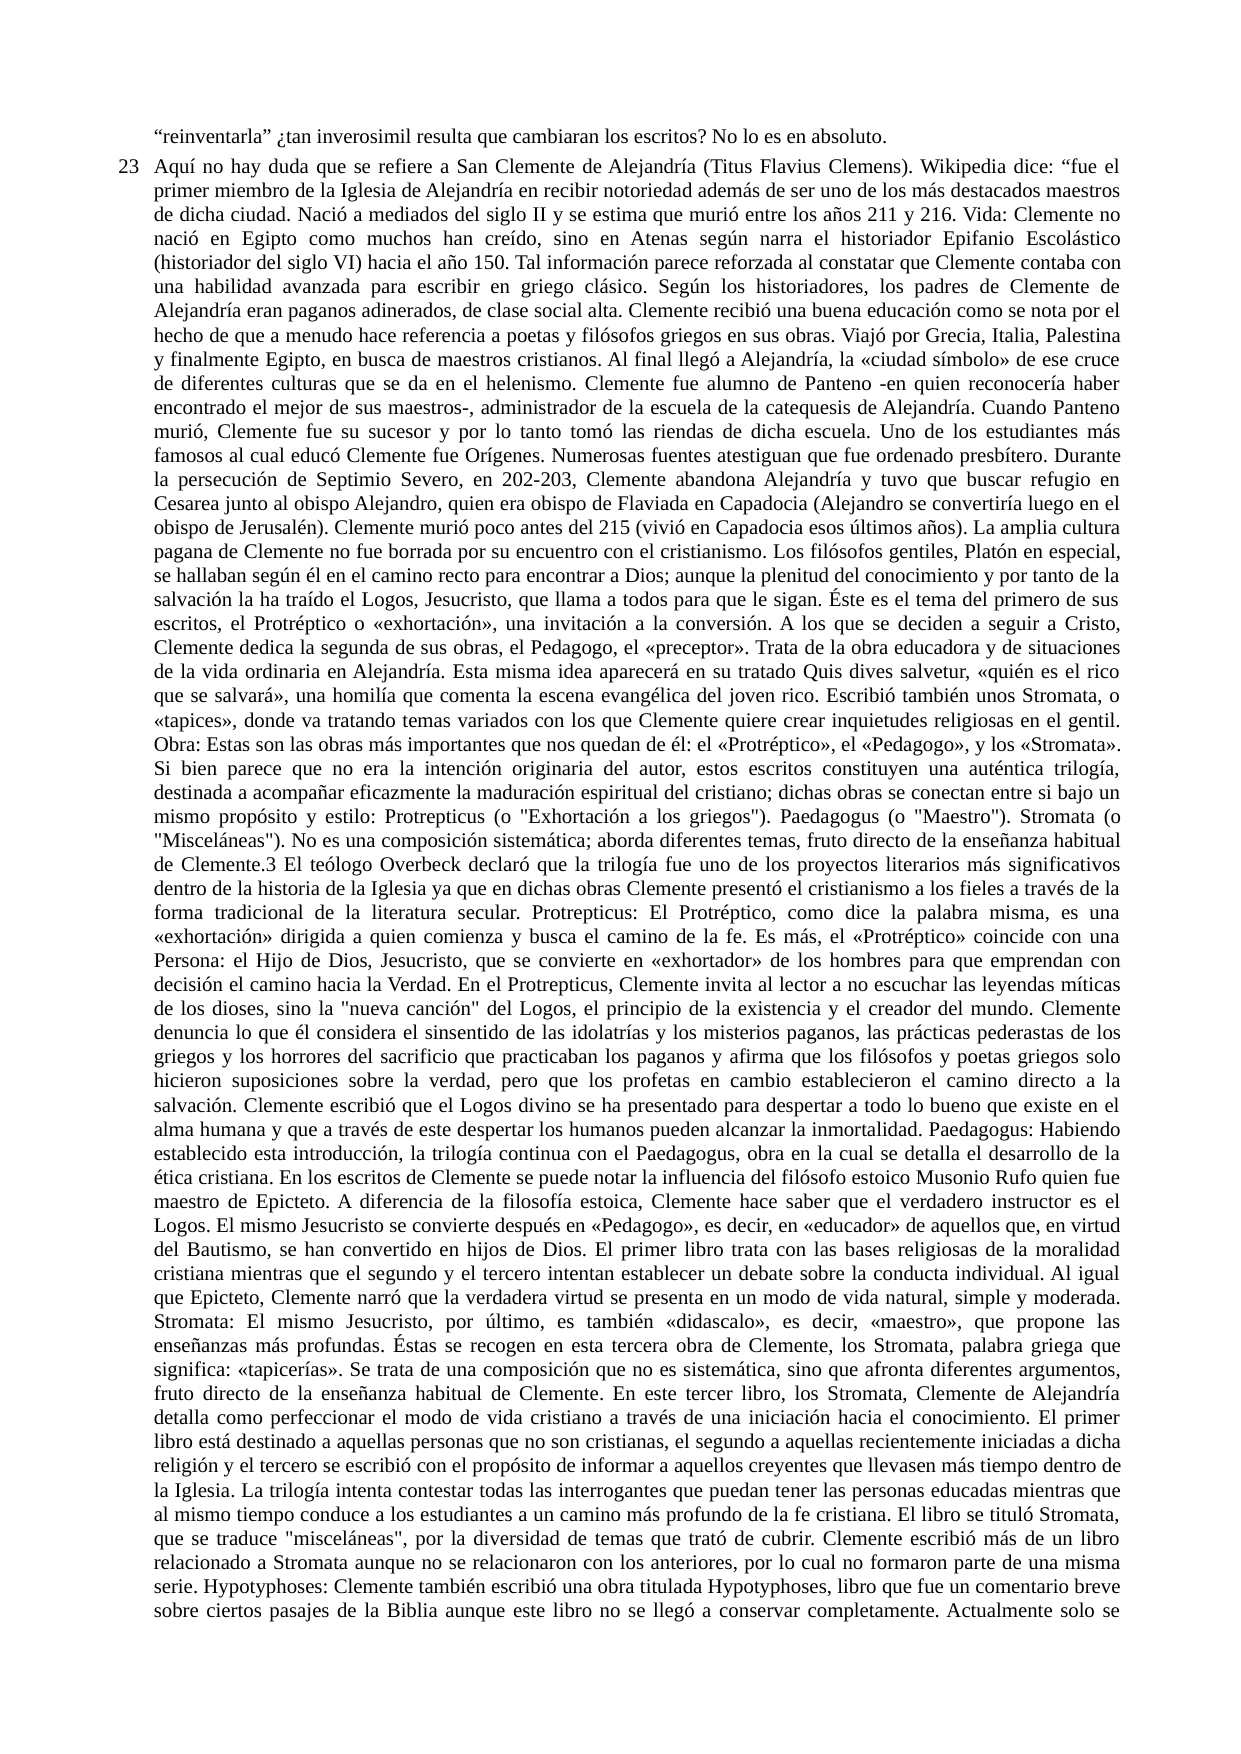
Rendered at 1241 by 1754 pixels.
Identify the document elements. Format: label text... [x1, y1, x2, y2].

text Aquí no hay duda que se refiere a San Clemente de Alejandría (Titus Flavius Clemens). Wikipedia dice: “fue el primer miembro de la Iglesia de Alejandría en recibir notoriedad además de ser uno de los más destacados maestros de dicha ciudad. Nació a mediados del siglo II y se estima que murió entre los años 211 y 216. Vida: Clemente no nació en Egipto como muchos han creído, sino en Atenas según narra el historiador Epifanio Escolástico (historiador del siglo VI) hacia el año 150. Tal información parece reforzada al constatar que Clemente contaba con una habilidad avanzada para escribir en griego clásico. Según los historiadores, los padres de Clemente de Alejandría eran paganos adinerados, de clase social alta. Clemente recibió una buena educación como se nota por el hecho de que a menudo hace referencia a poetas y filósofos griegos en sus obras. Viajó por Grecia, Italia, Palestina y finalmente Egipto, en busca de maestros cristianos. Al final llegó a Alejandría, la «ciudad símbolo» de ese cruce de diferentes culturas que se da en el helenismo. Clemente fue alumno de Panteno -en quien reconocería haber encontrado el mejor de sus maestros-, administrador de la escuela de la catequesis de Alejandría. Cuando Panteno murió, Clemente fue su sucesor y por lo tanto tomó las riendas de dicha escuela. Uno de los estudiantes más famosos al cual educó Clemente fue Orígenes. Numerosas fuentes atestiguan que fue ordenado presbítero. Durante la persecución de Septimio Severo, en 202-203, Clemente abandona Alejandría y tuvo que buscar refugio en Cesarea junto al obispo Alejandro, quien era obispo de Flaviada en Capadocia (Alejandro se convertiría luego en el obispo de Jerusalén). Clemente murió poco antes del 215 (vivió en Capadocia esos últimos años). La amplia cultura pagana de Clemente no fue borrada por su encuentro con el cristianismo. Los filósofos gentiles, Platón en especial, se hallaban según él en el camino recto para encontrar a Dios; aunque la plenitud del conocimiento y por tanto de la salvación la ha traído el Logos, Jesucristo, que llama a todos para que le sigan. Éste es el tema del primero de sus escritos, el Protréptico o «exhortación», una invitación a la conversión. A los que se deciden a seguir a Cristo, Clemente dedica la segunda de sus obras, el Pedagogo, el «preceptor». Trata de la obra educadora y de situaciones de la vida ordinaria en Alejandría. Esta misma idea aparecerá en su tratado Quis dives salvetur, «quién es el rico que se salvará», una homilía que comenta la escena evangélica del joven rico. Escribió también unos Stromata, o «tapices», donde va tratando temas variados con los que Clemente quiere crear inquietudes religiosas en el gentil. Obra: Estas son las obras más importantes que nos quedan de él: el «Protréptico», el «Pedagogo», y los «Stromata». Si bien parece que no era la intención originaria del autor, estos escritos constituyen una auténtica trilogía, destinada a acompañar eficazmente la maduración espiritual del cristiano; dichas obras se conectan entre si bajo un mismo propósito y estilo: Protrepticus (o "Exhortación a los griegos"). Paedagogus (o "Maestro"). Stromata (o "Misceláneas"). No es una composición sistemática; aborda diferentes temas, fruto directo de la enseñanza habitual de Clemente.3 El teólogo Overbeck declaró que la trilogía fue uno de los proyectos literarios más significativos dentro de la historia de la Iglesia ya que en dichas obras Clemente presentó el cristianismo a los fieles a través de la forma tradicional de la literatura secular. Protrepticus: El Protréptico, como dice la palabra misma, es una «exhortación» dirigida a quien comienza y busca el camino de la fe. Es más, el «Protréptico» coincide con una Persona: el Hijo de Dios, Jesucristo, que se convierte en «exhortador» de los hombres para que emprendan con decisión el camino hacia la Verdad. En el Protrepticus, Clemente invita al lector a no escuchar las leyendas míticas de los dioses, sino la "nueva canción" del Logos, el principio de la existencia y el creador del mundo. Clemente denuncia lo que él considera el sinsentido de las idolatrías y los misterios paganos, las prácticas pederastas de los griegos y los horrores del sacrificio que practicaban los paganos y afirma que los filósofos y poetas griegos solo hicieron suposiciones sobre la verdad, pero que los profetas en cambio establecieron el camino directo a la salvación. Clemente escribió que el Logos divino se ha presentado para despertar a todo lo bueno que existe en el alma humana y que a través de este despertar los humanos pueden alcanzar la inmortalidad. Paedagogus: Habiendo establecido esta introducción, la trilogía continua con el Paedagogus, obra en la cual se detalla el desarrollo de la ética cristiana. En los escritos de Clemente se puede notar la influencia del filósofo estoico Musonio Rufo quien fue maestro de Epicteto. A diferencia de la filosofía estoica, Clemente hace saber que el verdadero instructor es el Logos. El mismo Jesucristo se convierte después en «Pedagogo», es decir, en «educador» de aquellos que, en virtud del Bautismo, se han convertido en hijos de Dios. El primer libro trata con las bases religiosas de la moralidad cristiana mientras que el segundo y el tercero intentan establecer un debate sobre la conducta individual. Al igual que Epicteto, Clemente narró que la verdadera virtud se presenta en un modo de vida natural, simple y moderada. Stromata: El mismo Jesucristo, por último, es también «didascalo», es decir, «maestro», que propone las enseñanzas más profundas. Éstas se recogen en esta tercera obra de Clemente, los Stromata, palabra griega que significa: «tapicerías». Se trata de una composición que no es sistemática, sino que afronta diferentes argumentos, fruto directo de la enseñanza habitual de Clemente. En este tercer libro, los Stromata, Clemente de Alejandría detalla como perfeccionar el modo de vida cristiano a través de una iniciación hacia el conocimiento. El primer libro está destinado a aquellas personas que no son cristianas, el segundo a aquellas recientemente iniciadas a dicha religión y el tercero se escribió con el propósito de informar a aquellos creyentes que llevasen más tiempo dentro de la Iglesia. La trilogía intenta contestar todas las interrogantes que puedan tener las personas educadas mientras que al mismo tiempo conduce a los estudiantes a un camino más profundo de la fe cristiana. El libro se tituló Stromata, que se traduce "misceláneas", por la diversidad de temas que trató de cubrir. Clemente escribió más de un libro relacionado a Stromata aunque no se relacionaron con los anteriores, por lo cual no formaron parte de una misma serie. Hypotyphoses: Clemente también escribió una obra titulada Hypotyphoses, libro que fue un comentario breve sobre ciertos pasajes de la Biblia aunque este libro no se llegó a conservar completamente. Actualmente solo se [118, 154, 1122, 1622]
text “reinventarla” ¿tan inverosimil resulta que cambiaran los escritos? No lo es en absoluto. [118, 124, 1122, 148]
